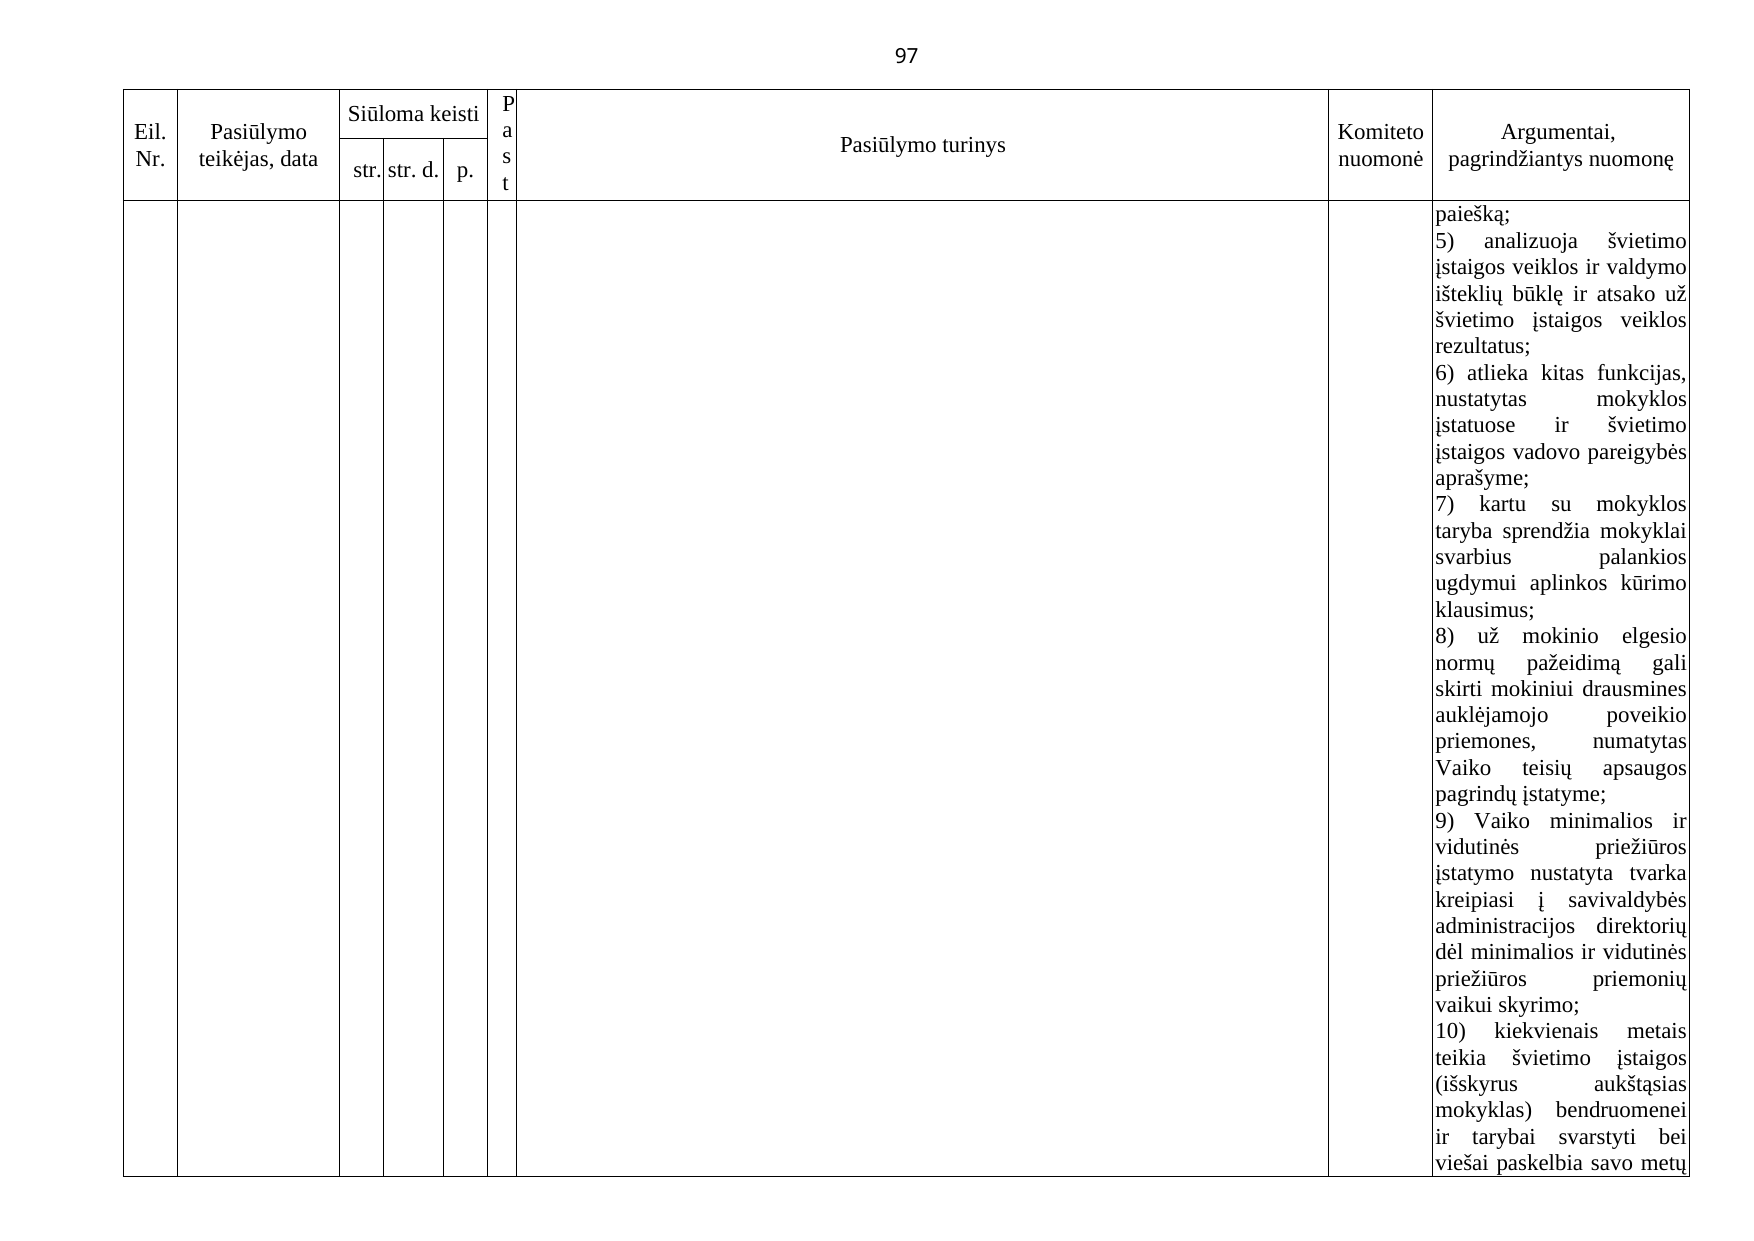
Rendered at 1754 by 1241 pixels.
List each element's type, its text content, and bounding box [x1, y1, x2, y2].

table_cell [384, 201, 443, 1176]
table_cell str. d. [384, 139, 443, 199]
table_header Pasiūlymo teikėjas, data [178, 90, 339, 199]
table_header Pasiūlymo turinys [517, 90, 1328, 199]
table_cell [340, 201, 383, 1176]
table_header Argumentai, pagrindžiantys nuomonę [1433, 90, 1689, 199]
table_header Eil. Nr. [124, 90, 177, 199]
table_cell [124, 201, 177, 1176]
table_cell [444, 201, 487, 1176]
table_cell str. [340, 139, 383, 199]
table_header Pastabos [488, 90, 516, 199]
table_header Siūloma keisti [340, 90, 487, 138]
table_header Komiteto nuomonė [1329, 90, 1432, 199]
table_cell p. [444, 139, 487, 199]
table_cell [1329, 201, 1432, 1176]
table_cell paiešką; 5) analizuoja švietimo įstaigos veiklos ir valdymo išteklių būklę ir atsako už švietimo įstaigos veiklos rezultatus; 6) atlieka kitas funkcijas, nustatytas mokyklos įstatuose ir švietimo įstaigos vadovo pareigybės aprašyme; 7) kartu su mokyklos taryba sprendžia mokyklai svarbius palankios ugdymui aplinkos kūrimo klausimus; 8) už mokinio elgesio normų pažeidimą gali skirti mokiniui drausmines auklėjamojo poveikio priemones, numatytas Vaiko teisių apsaugos pagrindų įstatyme; 9) Vaiko minimalios ir vidutinės priežiūros įstatymo nustatyta tvarka kreipiasi į savivaldybės administracijos direktorių dėl minimalios ir vidutinės priežiūros priemonių vaikui skyrimo; 10) kiekvienais metais teikia švietimo įstaigos (išskyrus aukštąsias mokyklas) bendruomenei ir tarybai svarstyti bei viešai paskelbia savo metų [1433, 201, 1689, 1176]
table_cell [517, 201, 1328, 1176]
table_cell [178, 201, 339, 1176]
table_cell [488, 201, 516, 1176]
